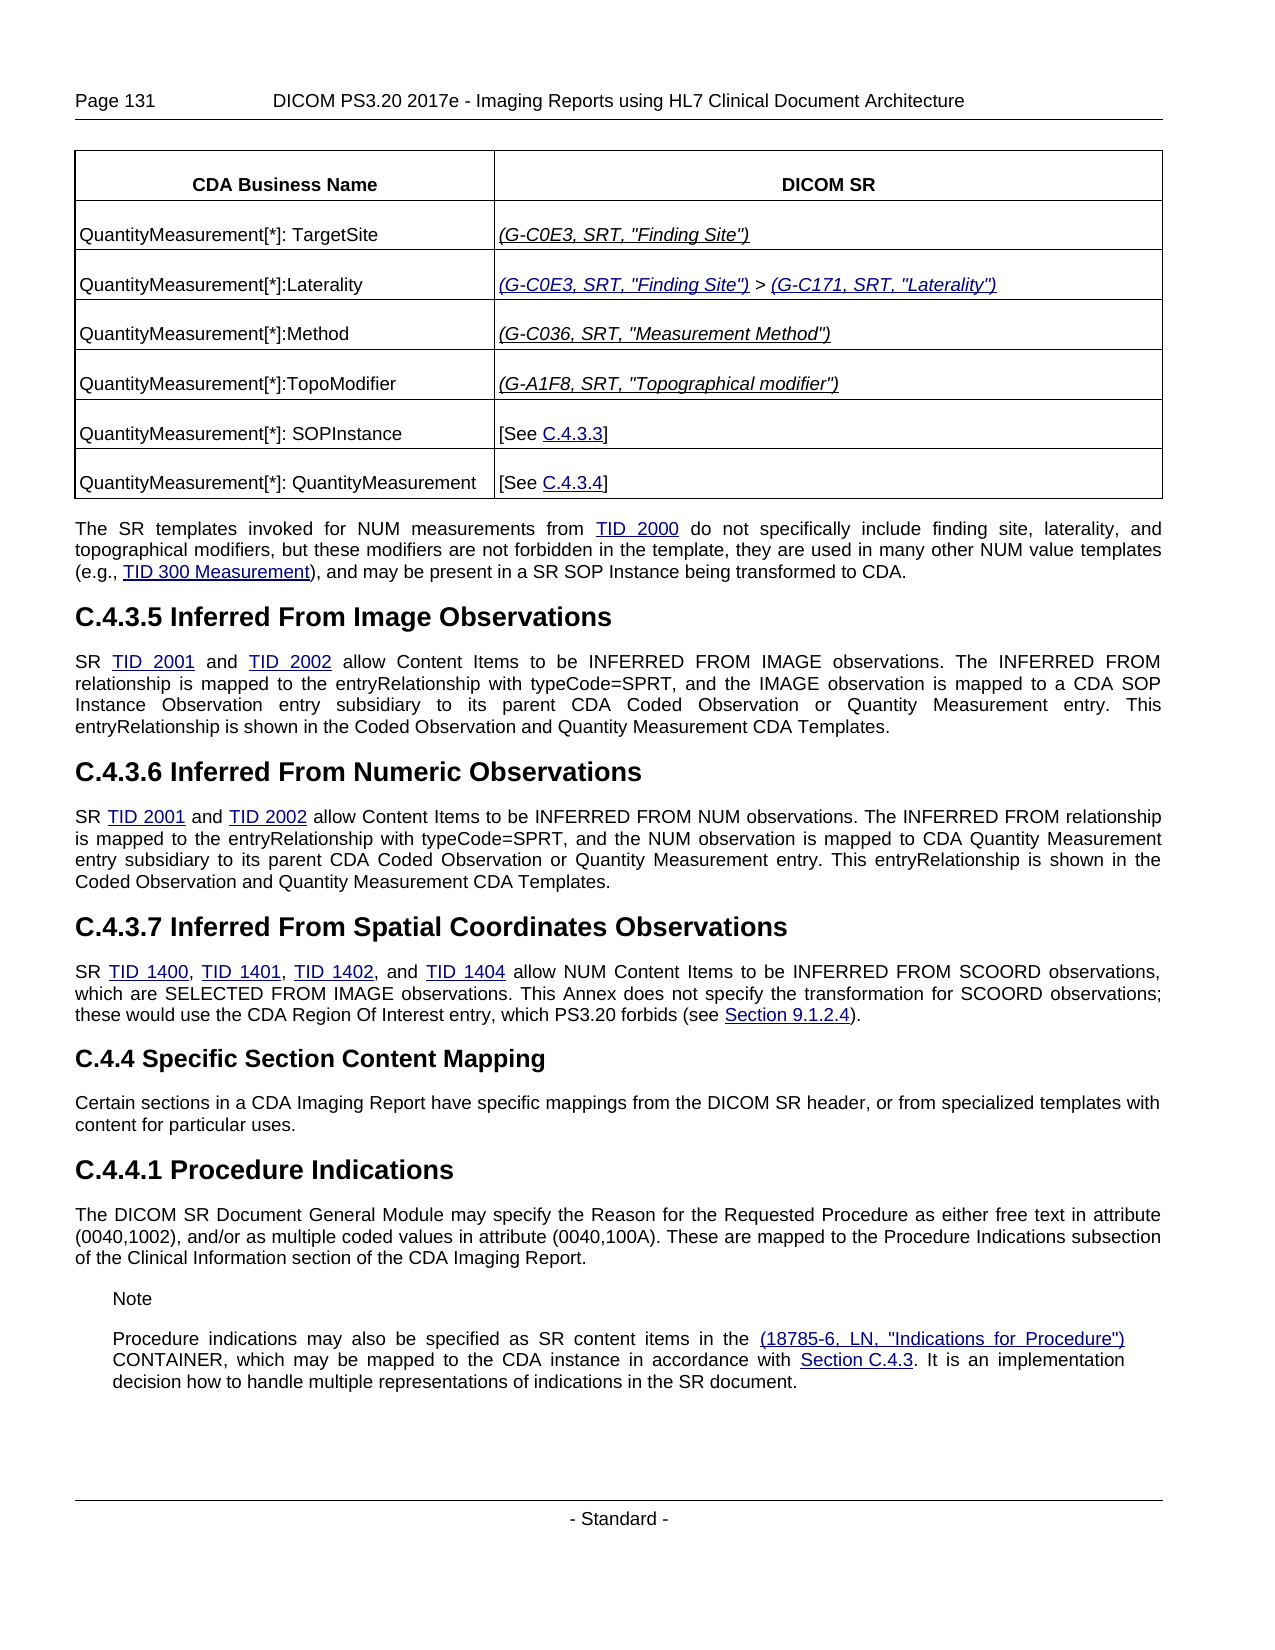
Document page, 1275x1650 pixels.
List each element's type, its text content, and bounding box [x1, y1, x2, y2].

text SR TID 2001 and TID 2002 allow Content Items to be INFERRED FROM IMAGE observations. The INFERRED FROM relationship is mapped to the entryRelationship with typeCode=SPRT, and the IMAGE observation is mapped to a CDA SOP Instance Observation entry subsidiary to its parent CDA Coded Observation or Quantity Measurement entry. This entryRelationship is shown in the Coded Observation and Quantity Measurement CDA Templates. [75, 651, 1162, 737]
table_cell (G-C0E3, SRT, "Finding Site") [495, 201, 1162, 249]
table_cell [See C.4.3.3] [495, 400, 1162, 448]
table_cell QuantityMeasurement[*]:TopoModifier [76, 350, 494, 398]
table_cell (G-C0E3, SRT, "Finding Site") > (G-C171, SRT, "Laterality") [495, 250, 1162, 299]
table_cell (G-A1F8, SRT, "Topographical modifier") [495, 350, 1162, 398]
table_header DICOM SR [495, 151, 1162, 200]
text C.4.3.5 Inferred From Image Observations [75, 601, 1162, 632]
text The SR templates invoked for NUM measurements from TID 2000 do not specifically include finding site, laterality, and topographical modifiers, but these modifiers are not forbidden in the template, they are used in many other NUM value templates (e.g., TID 300 Measurement), and may be present in a SR SOP Instance being transformed to CDA. [75, 518, 1162, 582]
table_header CDA Business Name [76, 151, 494, 200]
text SR TID 1400, TID 1401, TID 1402, and TID 1404 allow NUM Content Items to be INFERRED FROM SCOORD observations, which are SELECTED FROM IMAGE observations. This Annex does not specify the transformation for SCOORD observations; these would use the CDA Region Of Interest entry, which PS3.20 forbids (see Section 9.1.2.4). [75, 961, 1162, 1026]
text Procedure indications may also be specified as SR content items in the (18785-6, LN, "Indications for Procedure") CONTAINER, which may be mapped to the CDA instance in accordance with Section C.4.3. It is an implementation decision how to handle multiple representations of indications in the SR document. [112, 1328, 1125, 1392]
text The DICOM SR Document General Module may specify the Reason for the Requested Procedure as either free text in attribute (0040,1002), and/or as multiple coded values in attribute (0040,100A). These are mapped to the Procedure Indications subsection of the Clinical Information section of the CDA Imaging Report. [75, 1204, 1162, 1268]
table_cell [See C.4.3.4] [495, 449, 1162, 498]
text C.4.3.7 Inferred From Spatial Coordinates Observations [75, 911, 1162, 942]
text Note [112, 1287, 1125, 1309]
table_cell QuantityMeasurement[*]: QuantityMeasurement [76, 449, 494, 498]
table_cell QuantityMeasurement[*]:Laterality [76, 250, 494, 299]
text C.4.4.1 Procedure Indications [75, 1154, 1162, 1185]
table_cell (G-C036, SRT, "Measurement Method") [495, 300, 1162, 349]
text Certain sections in a CDA Imaging Report have specific mappings from the DICOM SR header, or from specialized templates with content for particular uses. [75, 1092, 1162, 1135]
text C.4.4 Specific Section Content Mapping [75, 1044, 1162, 1073]
table_cell QuantityMeasurement[*]:Method [76, 300, 494, 349]
table_cell QuantityMeasurement[*]: TargetSite [76, 201, 494, 249]
table_cell QuantityMeasurement[*]: SOPInstance [76, 400, 494, 448]
text C.4.3.6 Inferred From Numeric Observations [75, 756, 1162, 787]
text SR TID 2001 and TID 2002 allow Content Items to be INFERRED FROM NUM observations. The INFERRED FROM relationship is mapped to the entryRelationship with typeCode=SPRT, and the NUM observation is mapped to CDA Quantity Measurement entry subsidiary to its parent CDA Coded Observation or Quantity Measurement entry. This entryRelationship is shown in the Coded Observation and Quantity Measurement CDA Templates. [75, 806, 1162, 892]
